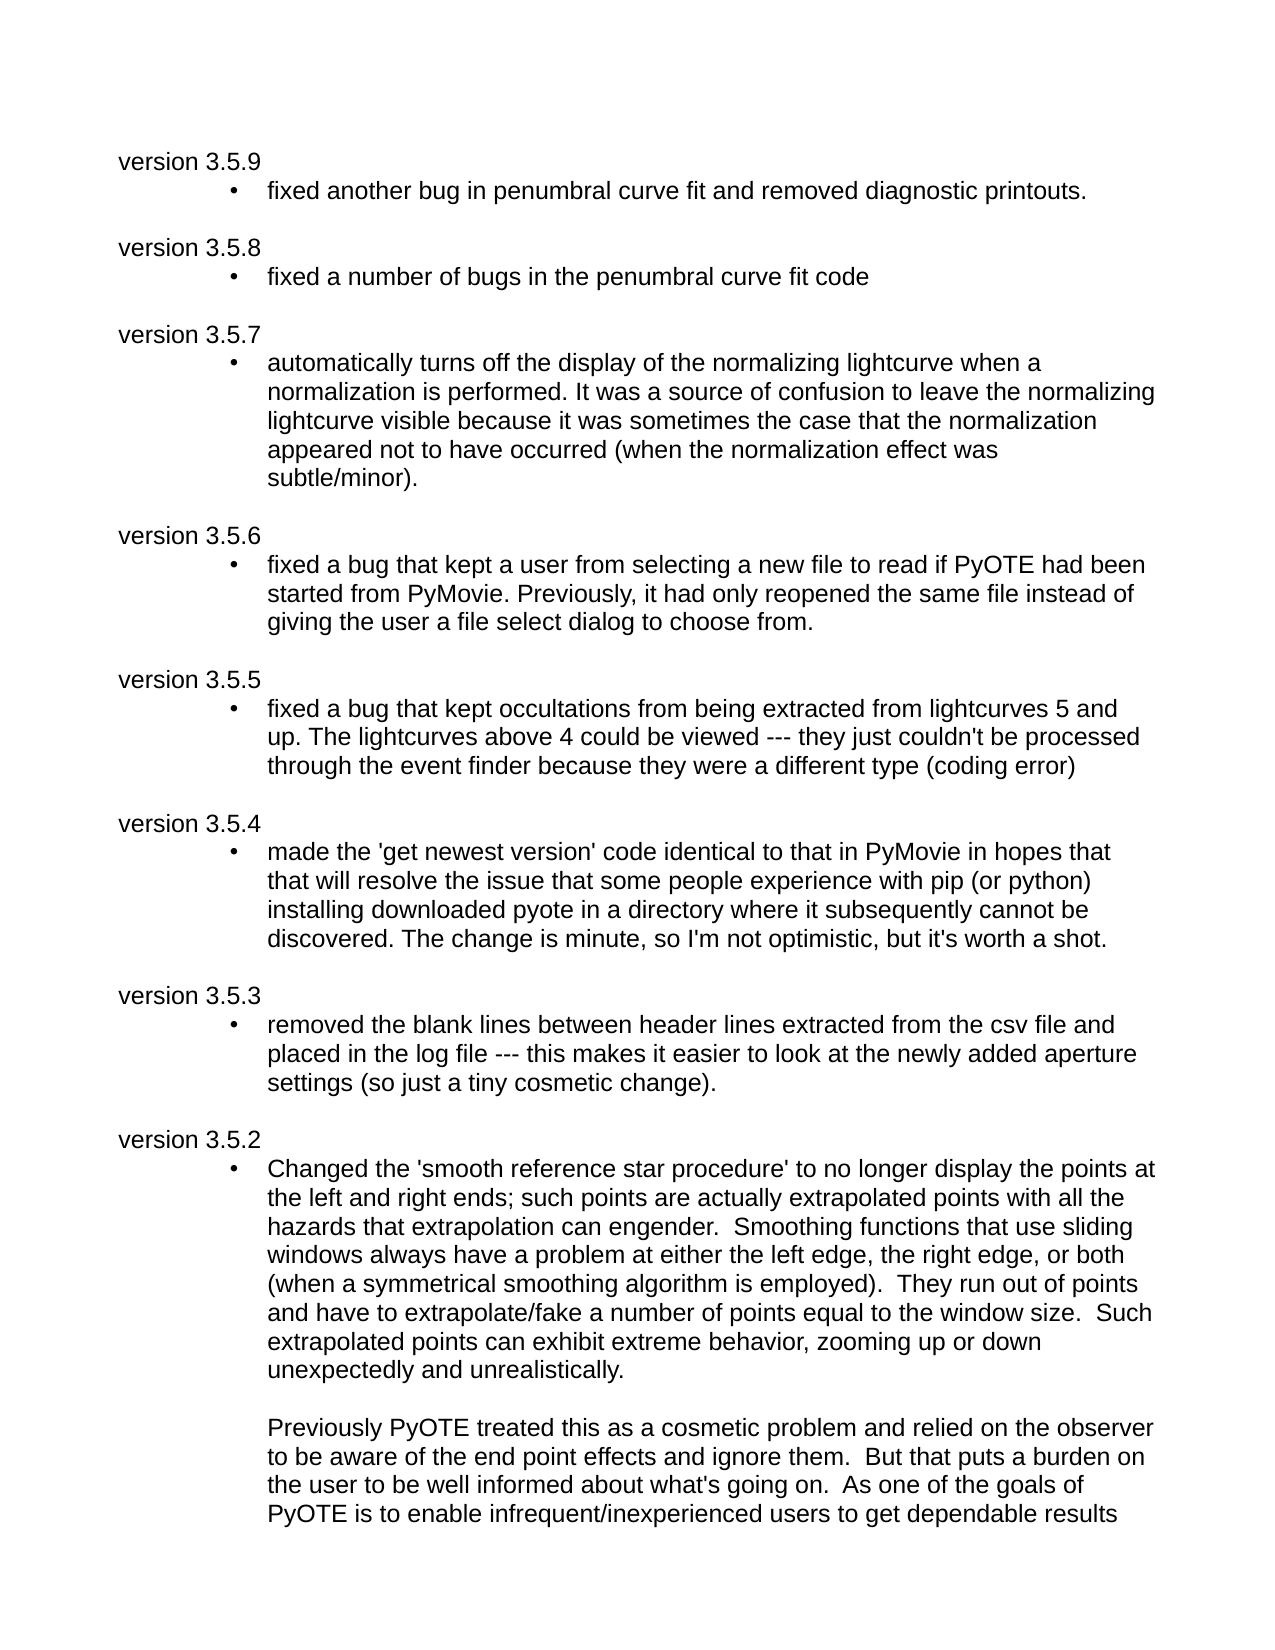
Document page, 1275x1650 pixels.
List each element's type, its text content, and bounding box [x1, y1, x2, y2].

list fixed another bug in penumbral curve fit and removed diagnostic printouts. [229, 176, 1157, 233]
list fixed a bug that kept a user from selecting a new file to read if PyOTE had been started from PyMovie. Previously, it had only reopened the same file instead of giving the user a file select dialog to choose from. [229, 550, 1157, 665]
text version 3.5.6 [118, 521, 1157, 550]
text version 3.5.2 [118, 1125, 1157, 1154]
list Changed the 'smooth reference star procedure' to no longer display the points at the left and right ends; such points are actually extrapolated points with all the hazards that extrapolation can engender. Smoothing functions that use sliding windows always have a problem at either the left edge, the right edge, or both (when a symmetrical smoothing algorithm is employed). They run out of points and have to extrapolate/fake a number of points equal to the window size. Such extrapolated points can exhibit extreme behavior, zooming up or down unexpectedly and unrealistically. Previously PyOTE treated this as a cosmetic problem and relied on the observer to be aware of the end point effects and ignore them. But that puts a burden on the user to be well informed about what's going on. As one of the goals of PyOTE is to enable infrequent/inexperienced users to get dependable results [229, 1154, 1157, 1528]
list made the 'get newest version' code identical to that in PyMovie in hopes that that will resolve the issue that some people experience with pip (or python) installing downloaded pyote in a directory where it subsequently cannot be discovered. The change is minute, so I'm not optimistic, but it's worth a shot. [229, 837, 1157, 981]
list fixed a bug that kept occultations from being extracted from lightcurves 5 and up. The lightcurves above 4 could be viewed --- they just couldn't be processed through the event finder because they were a different type (coding error) [229, 693, 1157, 809]
list fixed a number of bugs in the penumbral curve fit code [229, 262, 1157, 319]
list automatically turns off the display of the normalizing lightcurve when a normalization is performed. It was a source of confusion to leave the normalizing lightcurve visible because it was sometimes the case that the normalization appeared not to have occurred (when the normalization effect was subtle/minor). [229, 348, 1157, 521]
text version 3.5.3 [118, 981, 1157, 1010]
text version 3.5.8 [118, 233, 1157, 262]
text version 3.5.5 [118, 665, 1157, 693]
list removed the blank lines between header lines extracted from the csv file and placed in the log file --- this makes it easier to look at the newly added aperture settings (so just a tiny cosmetic change). [229, 1010, 1157, 1125]
text version 3.5.7 [118, 319, 1157, 348]
text version 3.5.9 [118, 147, 1157, 176]
text version 3.5.4 [118, 809, 1157, 837]
